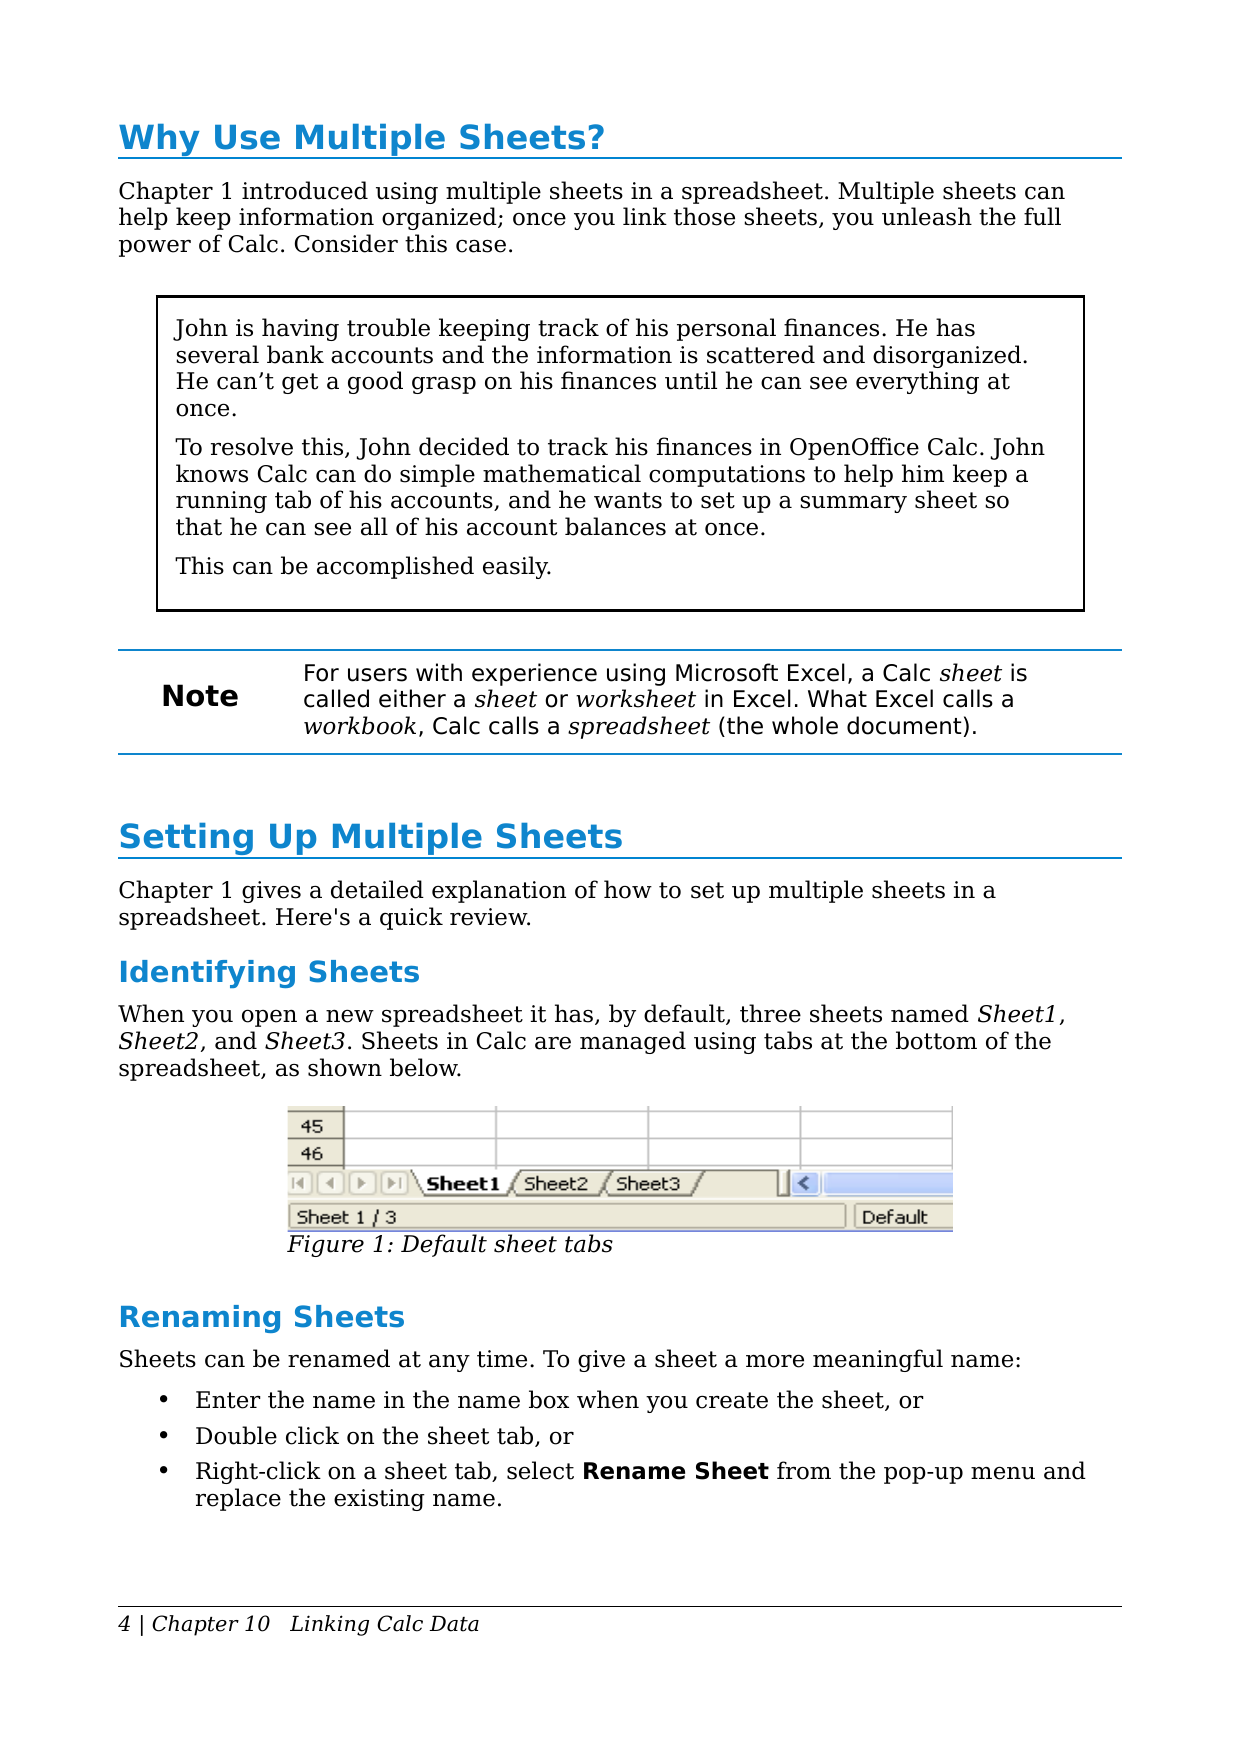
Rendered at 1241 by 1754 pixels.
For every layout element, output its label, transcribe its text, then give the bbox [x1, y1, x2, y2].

table_header Note [118, 651, 281, 753]
table_header For users with experience using Microsoft Excel, a Calc sheet is called either a sheet or worksheet in Excel. What Excel calls a workbook, Calc calls a spreadsheet (the whole document). [281, 651, 1122, 753]
subtitle Renaming Sheets [118, 1300, 1122, 1334]
subtitle Why Use Multiple Sheets? [118, 118, 1122, 157]
text John is having trouble keeping track of his personal finances. He has several bank accounts and the information is scattered and disorganized. He can’t get a good grasp on his finances until he can see everything at once. [175, 315, 1065, 422]
text When you open a new spreadsheet it has, by default, three sheets named Sheet1, Sheet2, and Sheet3. Sheets in Calc are managed using tabs at the bottom of the spreadsheet, as shown below. [118, 1001, 1122, 1081]
text Chapter 1 introduced using multiple sheets in a spreadsheet. Multiple sheets can help keep information organized; once you link those sheets, you unleash the full power of Calc. Consider this case. [118, 178, 1122, 258]
text This can be accomplished easily. [175, 553, 1065, 580]
text Chapter 1 gives a detailed explanation of how to set up multiple sheets in a spreadsheet. Here's a quick review. [118, 877, 1122, 931]
text To resolve this, John decided to track his finances in OpenOffice Calc. John knows Calc can do simple mathematical computations to help him keep a running tab of his accounts, and he wants to set up a summary sheet so that he can see all of his account balances at once. [175, 434, 1065, 541]
list Double click on the sheet tab, or [156, 1421, 1122, 1450]
picture [287, 1106, 953, 1232]
subtitle Setting Up Multiple Sheets [118, 818, 1122, 857]
text Sheets can be renamed at any time. To give a sheet a more meaningful name: [118, 1346, 1122, 1373]
list Right-click on a sheet tab, select Rename Sheet from the pop-up menu and replace the existing name. [156, 1456, 1122, 1512]
text Figure 1: Default sheet tabs [287, 1232, 953, 1258]
list Enter the name in the name box when you create the sheet, or [156, 1386, 1122, 1415]
subtitle Identifying Sheets [118, 955, 1122, 989]
